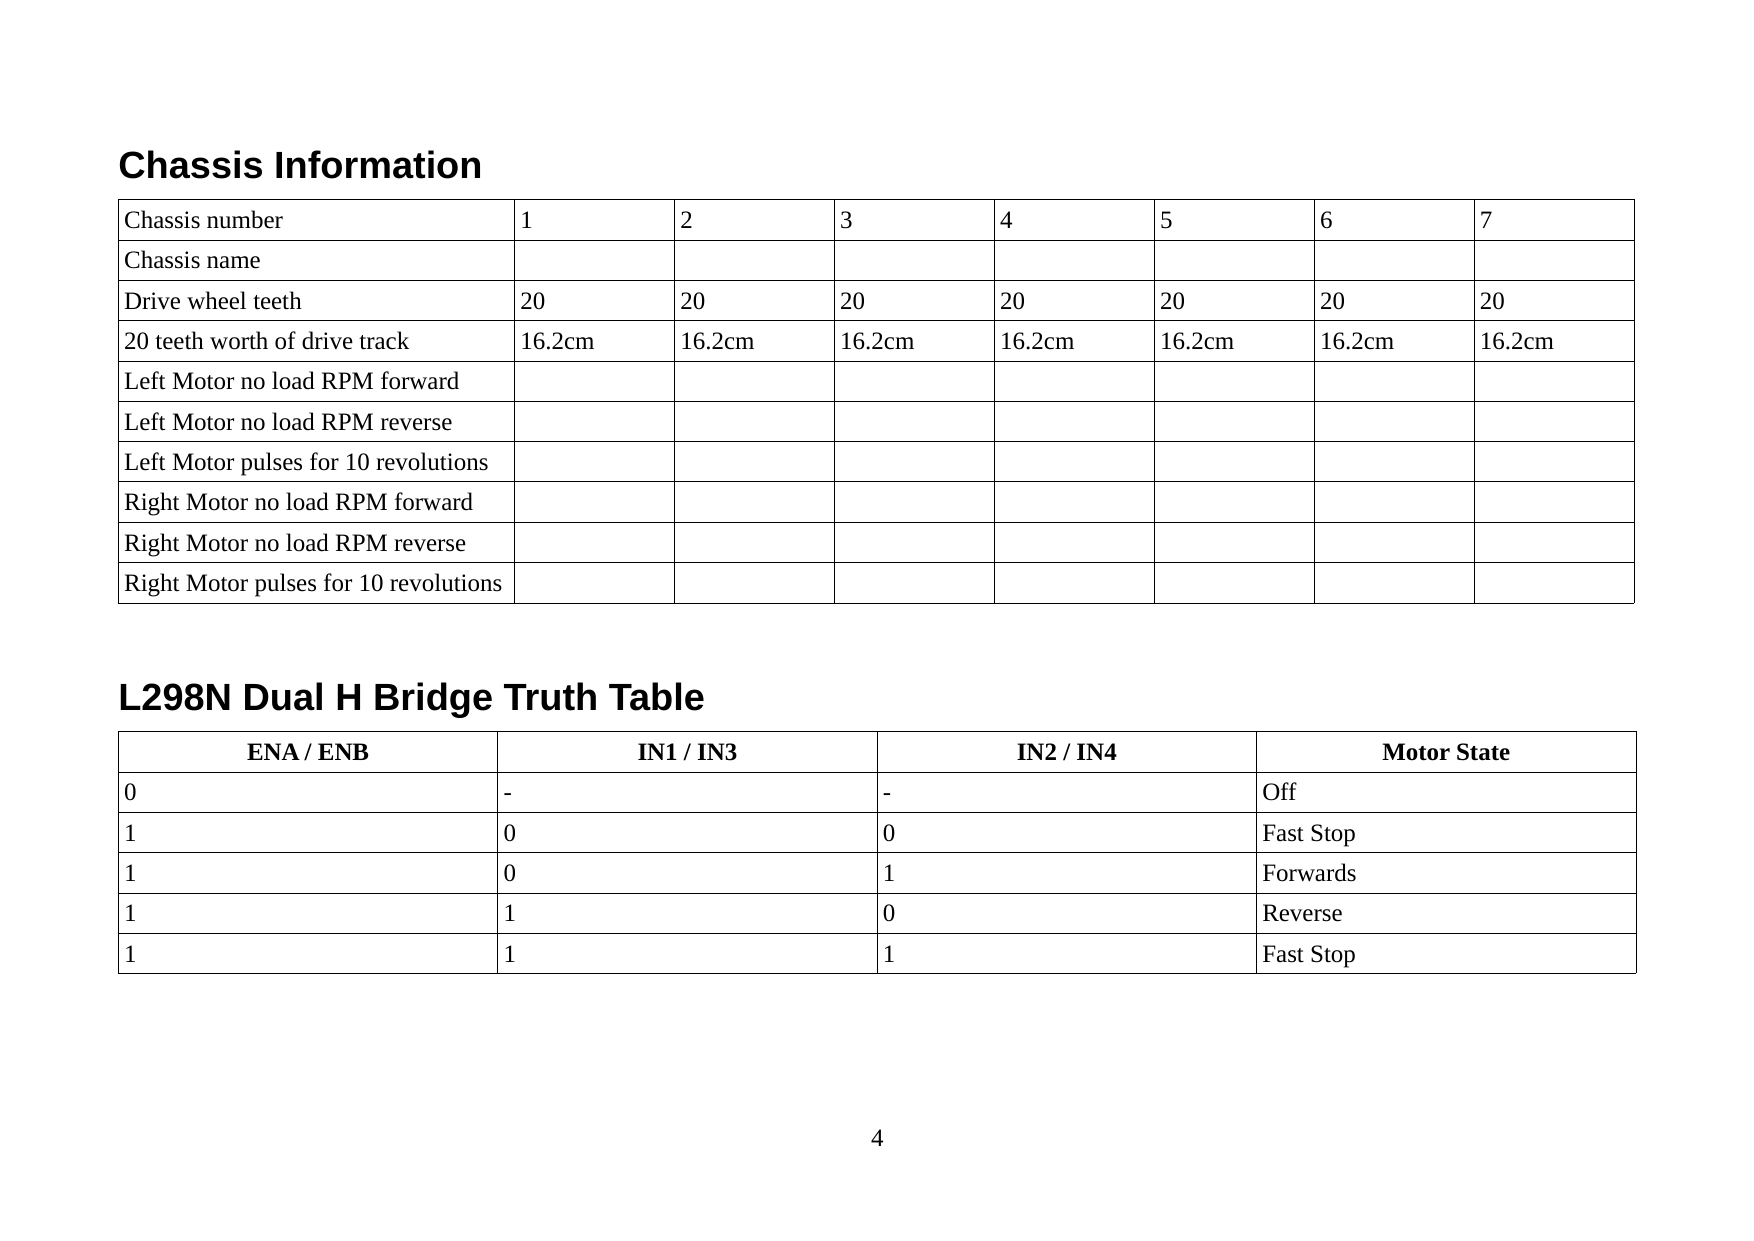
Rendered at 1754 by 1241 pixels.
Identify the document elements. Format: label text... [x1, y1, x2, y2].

table_cell [995, 563, 1154, 602]
table_cell - [878, 773, 1256, 812]
table_cell [995, 523, 1154, 562]
table_cell 16.2cm [675, 321, 834, 361]
table_cell 16.2cm [1475, 321, 1634, 361]
table_cell Fast Stop [1257, 934, 1636, 973]
table_cell Fast Stop [1257, 813, 1636, 852]
table_cell 16.2cm [515, 321, 674, 361]
table_cell [995, 402, 1154, 441]
table_cell [995, 482, 1154, 522]
table_cell [1475, 482, 1634, 522]
table_cell Reverse [1257, 894, 1636, 933]
table_cell Drive wheel teeth [119, 281, 514, 320]
table_cell [1475, 241, 1634, 280]
table_cell 1 [119, 813, 497, 852]
table_cell 1 [878, 934, 1256, 973]
table_cell [675, 402, 834, 441]
table_cell [1475, 523, 1634, 562]
table_cell [515, 563, 674, 602]
table_cell 0 [498, 813, 877, 852]
table_cell Chassis name [119, 241, 514, 280]
table_cell [1155, 442, 1314, 481]
table_cell [515, 523, 674, 562]
table_header 1 [515, 200, 674, 239]
table_cell [675, 362, 834, 401]
table_cell [675, 563, 834, 602]
table_header 7 [1475, 200, 1634, 239]
table_header 2 [675, 200, 834, 239]
table_cell 16.2cm [835, 321, 994, 361]
table_header IN2 / IN4 [878, 732, 1256, 772]
table_cell 16.2cm [995, 321, 1154, 361]
table_cell [1315, 402, 1474, 441]
table_cell 20 [1155, 281, 1314, 320]
table_cell [995, 442, 1154, 481]
table_cell [835, 402, 994, 441]
table_cell 1 [498, 934, 877, 973]
table_cell [675, 241, 834, 280]
table_header Motor State [1257, 732, 1636, 772]
table_cell 1 [878, 853, 1256, 892]
table_cell 20 [835, 281, 994, 320]
table_cell [1155, 402, 1314, 441]
table_cell Forwards [1257, 853, 1636, 892]
table_cell [1315, 442, 1474, 481]
table_cell Left Motor no load RPM forward [119, 362, 514, 401]
table_cell 1 [119, 894, 497, 933]
subtitle L298N Dual H Bridge Truth Table [118, 675, 1636, 719]
table_cell [1475, 563, 1634, 602]
table_cell [1315, 241, 1474, 280]
table_cell 16.2cm [1155, 321, 1314, 361]
table_cell 0 [878, 813, 1256, 852]
table_cell [1155, 482, 1314, 522]
table_cell [1315, 482, 1474, 522]
table_cell [515, 402, 674, 441]
table_header Chassis number [119, 200, 514, 239]
table_cell Left Motor pulses for 10 revolutions [119, 442, 514, 481]
table_cell [1155, 563, 1314, 602]
table_cell 20 [1475, 281, 1634, 320]
table_cell 0 [878, 894, 1256, 933]
table_cell [515, 362, 674, 401]
table_cell [995, 362, 1154, 401]
table_cell 16.2cm [1315, 321, 1474, 361]
table_cell [515, 241, 674, 280]
table_cell - [498, 773, 877, 812]
table_cell 1 [119, 853, 497, 892]
subtitle Chassis Information [118, 143, 1636, 187]
table_cell [1475, 442, 1634, 481]
table_cell 20 [995, 281, 1154, 320]
table_cell [835, 563, 994, 602]
table_cell [1155, 362, 1314, 401]
table_cell 1 [498, 894, 877, 933]
table_cell [1155, 241, 1314, 280]
table_cell [1315, 523, 1474, 562]
table_header 3 [835, 200, 994, 239]
table_cell [835, 523, 994, 562]
table_cell [1155, 523, 1314, 562]
table_cell [675, 523, 834, 562]
table_cell [1315, 362, 1474, 401]
table_cell 20 [515, 281, 674, 320]
table_header 5 [1155, 200, 1314, 239]
table_header ENA / ENB [119, 732, 497, 772]
table_cell [835, 241, 994, 280]
table_cell Off [1257, 773, 1636, 812]
table_cell [515, 482, 674, 522]
table_cell [835, 482, 994, 522]
table_cell [1475, 402, 1634, 441]
table_cell [515, 442, 674, 481]
table_cell [675, 442, 834, 481]
table_cell [995, 241, 1154, 280]
table_cell 20 [675, 281, 834, 320]
table_cell Right Motor pulses for 10 revolutions [119, 563, 514, 602]
table_cell [835, 362, 994, 401]
table_cell 20 [1315, 281, 1474, 320]
table_header 4 [995, 200, 1154, 239]
table_cell 0 [119, 773, 497, 812]
table_cell 20 teeth worth of drive track [119, 321, 514, 361]
table_header IN1 / IN3 [498, 732, 877, 772]
table_header 6 [1315, 200, 1474, 239]
table_cell 1 [119, 934, 497, 973]
table_cell Right Motor no load RPM reverse [119, 523, 514, 562]
table_cell [1475, 362, 1634, 401]
table_cell [835, 442, 994, 481]
table_cell Right Motor no load RPM forward [119, 482, 514, 522]
table_cell [675, 482, 834, 522]
table_cell 0 [498, 853, 877, 892]
table_cell [1315, 563, 1474, 602]
table_cell Left Motor no load RPM reverse [119, 402, 514, 441]
